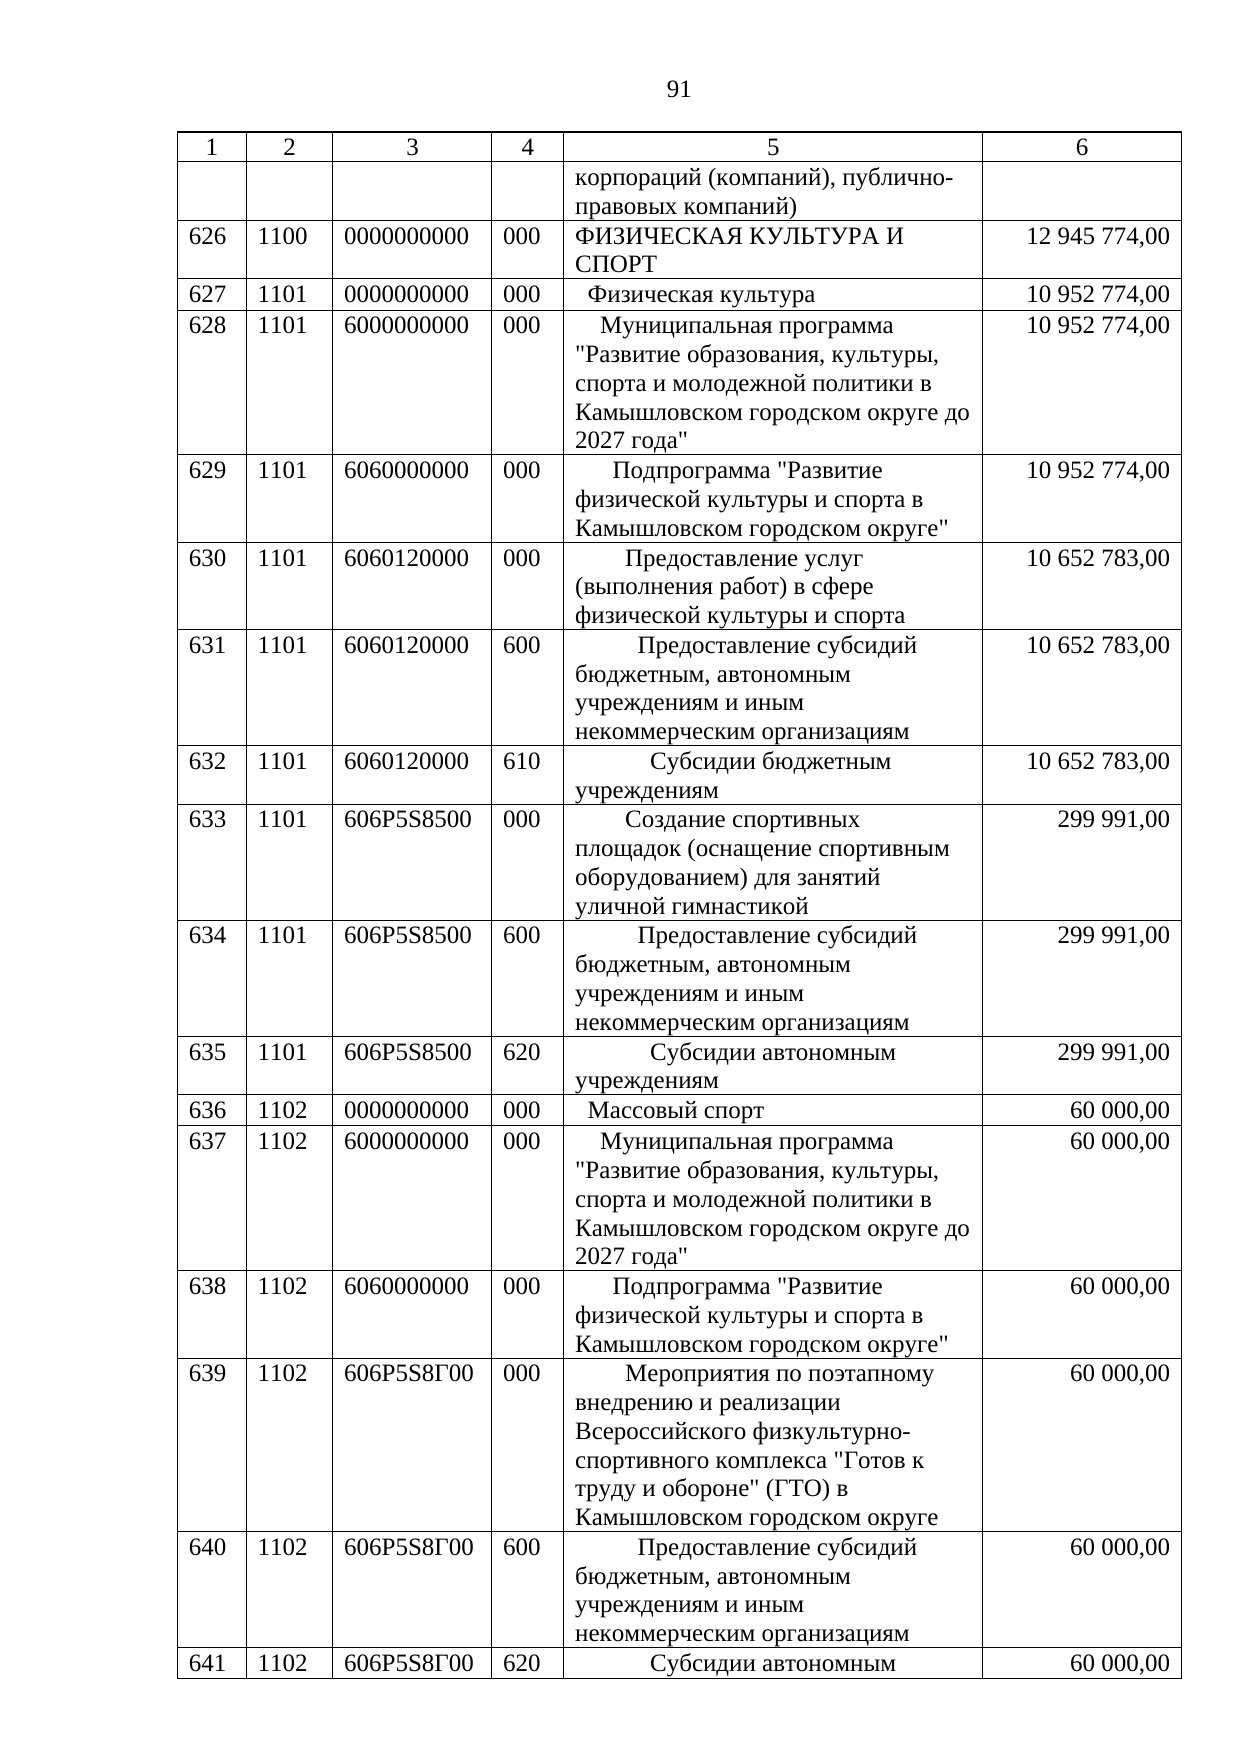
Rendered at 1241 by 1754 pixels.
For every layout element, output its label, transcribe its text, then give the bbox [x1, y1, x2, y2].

table_cell 626 [178, 221, 246, 278]
table_cell 606P5S8Г00 [333, 1532, 491, 1647]
table_cell Муниципальная программа "Развитие образования, культуры, спорта и молодежной политики в Камышловском городском округе до 2027 года" [564, 1126, 982, 1270]
table_cell 1102 [247, 1126, 332, 1270]
table_cell 1101 [247, 543, 332, 629]
table_cell Субсидии автономным [564, 1648, 982, 1678]
table_cell 0000000000 [333, 221, 491, 278]
table_cell 631 [178, 630, 246, 745]
table_header 6 [983, 133, 1181, 161]
table_cell Массовый спорт [564, 1095, 982, 1125]
table_header 2 [247, 133, 332, 161]
table_cell 634 [178, 921, 246, 1036]
table_cell Субсидии бюджетным учреждениям [564, 746, 982, 803]
table_cell 0000000000 [333, 279, 491, 309]
table_cell 000 [492, 1095, 563, 1125]
table_cell Предоставление субсидий бюджетным, автономным учреждениям и иным некоммерческим организациям [564, 921, 982, 1036]
table_cell 6060120000 [333, 543, 491, 629]
table_cell 1101 [247, 746, 332, 803]
table_cell 641 [178, 1648, 246, 1678]
table_cell 1101 [247, 311, 332, 454]
table_cell 1101 [247, 455, 332, 542]
table_header 1 [178, 133, 246, 161]
table_cell 606P5S8500 [333, 921, 491, 1036]
table_cell 630 [178, 543, 246, 629]
table_cell 1101 [247, 630, 332, 745]
table_cell 0000000000 [333, 1095, 491, 1125]
table_cell Создание спортивных площадок (оснащение спортивным оборудованием) для занятий уличной гимнастикой [564, 805, 982, 919]
table_cell 635 [178, 1037, 246, 1094]
table_cell 12 945 774,00 [983, 221, 1181, 278]
table_cell 000 [492, 1126, 563, 1270]
table_cell 610 [492, 746, 563, 803]
table_cell 620 [492, 1037, 563, 1094]
table_cell 10 952 774,00 [983, 311, 1181, 454]
table_cell [333, 162, 491, 220]
table_cell 6000000000 [333, 1126, 491, 1270]
table_header 4 [492, 133, 563, 161]
table_cell Субсидии автономным учреждениям [564, 1037, 982, 1094]
table_cell 636 [178, 1095, 246, 1125]
table_cell 60 000,00 [983, 1126, 1181, 1270]
table_cell 637 [178, 1126, 246, 1270]
table_cell 640 [178, 1532, 246, 1647]
table_cell 000 [492, 311, 563, 454]
table_cell 1101 [247, 921, 332, 1036]
table_cell 600 [492, 1532, 563, 1647]
table_cell Предоставление субсидий бюджетным, автономным учреждениям и иным некоммерческим организациям [564, 630, 982, 745]
table_cell 10 952 774,00 [983, 455, 1181, 542]
table_cell 299 991,00 [983, 921, 1181, 1036]
table_cell 10 652 783,00 [983, 630, 1181, 745]
table_header 3 [333, 133, 491, 161]
table_cell 1101 [247, 805, 332, 919]
table_cell 000 [492, 805, 563, 919]
table_cell 606P5S8Г00 [333, 1648, 491, 1678]
table_cell 6060000000 [333, 455, 491, 542]
table_header 5 [564, 133, 982, 161]
table_cell 1102 [247, 1359, 332, 1531]
table_cell 627 [178, 279, 246, 309]
table_cell 1102 [247, 1648, 332, 1678]
table_cell корпораций (компаний), публично-правовых компаний) [564, 162, 982, 220]
table_cell 10 652 783,00 [983, 746, 1181, 803]
table_cell [492, 162, 563, 220]
table_cell 600 [492, 921, 563, 1036]
table_cell Муниципальная программа "Развитие образования, культуры, спорта и молодежной политики в Камышловском городском округе до 2027 года" [564, 311, 982, 454]
table_cell 629 [178, 455, 246, 542]
table_cell Физическая культура [564, 279, 982, 309]
table_cell 1100 [247, 221, 332, 278]
table_cell 299 991,00 [983, 1037, 1181, 1094]
table_cell 620 [492, 1648, 563, 1678]
table_cell 6060000000 [333, 1271, 491, 1357]
table_cell 639 [178, 1359, 246, 1531]
table_cell 632 [178, 746, 246, 803]
table_cell 10 952 774,00 [983, 279, 1181, 309]
table_cell 60 000,00 [983, 1648, 1181, 1678]
table_cell [247, 162, 332, 220]
table_cell Мероприятия по поэтапному внедрению и реализации Всероссийского физкультурно-спортивного комплекса "Готов к труду и обороне" (ГТО) в Камышловском городском округе [564, 1359, 982, 1531]
table_cell 299 991,00 [983, 805, 1181, 919]
table_cell 10 652 783,00 [983, 543, 1181, 629]
table_cell Предоставление услуг (выполнения работ) в сфере физической культуры и спорта [564, 543, 982, 629]
table_cell 606P5S8Г00 [333, 1359, 491, 1531]
table_cell 600 [492, 630, 563, 745]
table_cell Предоставление субсидий бюджетным, автономным учреждениям и иным некоммерческим организациям [564, 1532, 982, 1647]
table_cell Подпрограмма "Развитие физической культуры и спорта в Камышловском городском округе" [564, 455, 982, 542]
table_cell [983, 162, 1181, 220]
table_cell 633 [178, 805, 246, 919]
table_cell 6060120000 [333, 630, 491, 745]
table_cell 60 000,00 [983, 1359, 1181, 1531]
table_cell ФИЗИЧЕСКАЯ КУЛЬТУРА И СПОРТ [564, 221, 982, 278]
table_cell 6000000000 [333, 311, 491, 454]
table_cell 1101 [247, 1037, 332, 1094]
table_cell 606P5S8500 [333, 805, 491, 919]
table_cell 1101 [247, 279, 332, 309]
table_cell 628 [178, 311, 246, 454]
table_cell 000 [492, 455, 563, 542]
table_cell 000 [492, 279, 563, 309]
table_cell 000 [492, 221, 563, 278]
table_cell 000 [492, 543, 563, 629]
table_cell 60 000,00 [983, 1532, 1181, 1647]
table_cell 638 [178, 1271, 246, 1357]
table_cell 000 [492, 1271, 563, 1357]
table_cell 1102 [247, 1271, 332, 1357]
table_cell 1102 [247, 1095, 332, 1125]
table_cell 60 000,00 [983, 1271, 1181, 1357]
table_cell 606P5S8500 [333, 1037, 491, 1094]
table_cell 1102 [247, 1532, 332, 1647]
table_cell 6060120000 [333, 746, 491, 803]
table_cell 000 [492, 1359, 563, 1531]
table_cell Подпрограмма "Развитие физической культуры и спорта в Камышловском городском округе" [564, 1271, 982, 1357]
table_cell [178, 162, 246, 220]
table_cell 60 000,00 [983, 1095, 1181, 1125]
